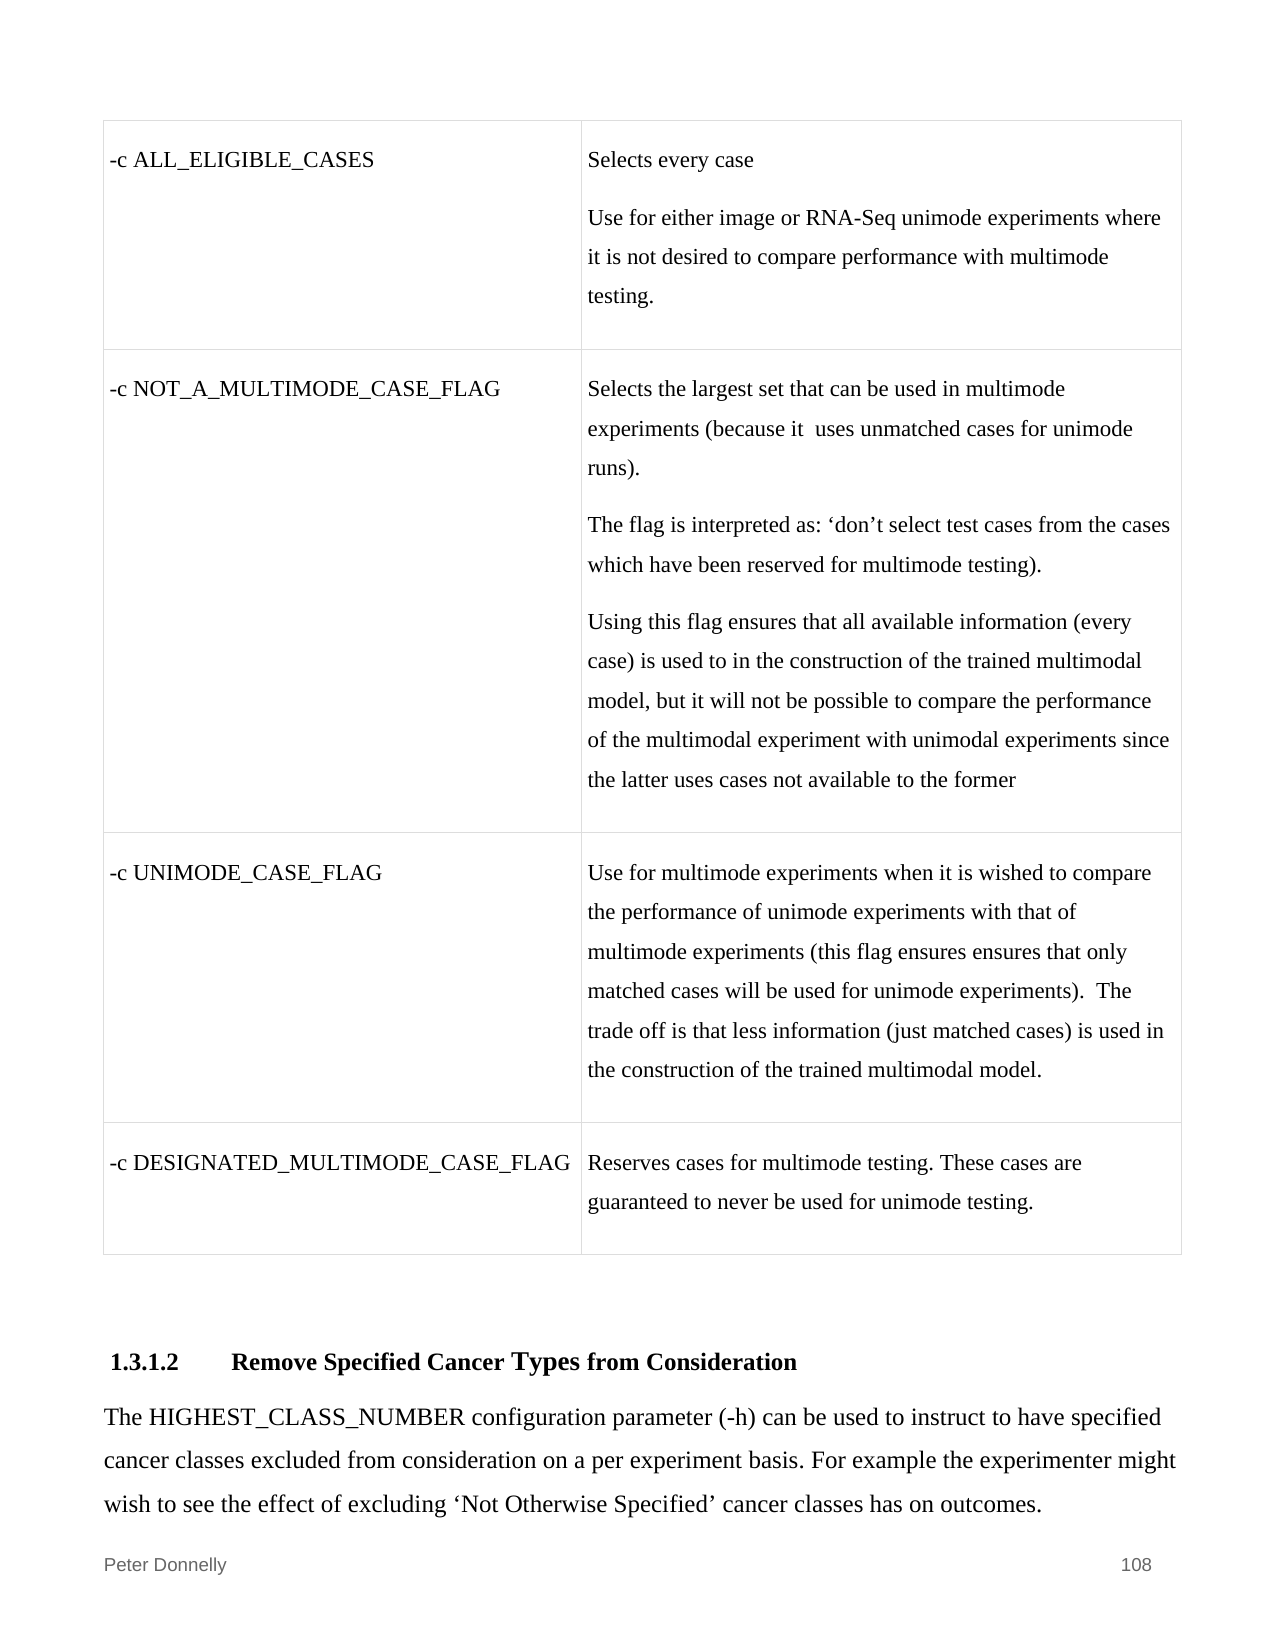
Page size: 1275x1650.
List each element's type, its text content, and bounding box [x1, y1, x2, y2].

subtitle Remove Specified Cancer Types from Consideration [103, 1345, 1181, 1376]
table_cell Selects the largest set that can be used in multimode experiments (because it uses unmatched cases for unimode runs). The flag is interpreted as: ‘don’t select test cases from the cases which have been reserved for multimode testing). Using this flag ensures that all available information (every case) is used to in the construction of the trained multimodal model, but it will not be possible to compare the performance of the multimodal experiment with unimodal experiments since the latter uses cases not available to the former [582, 350, 1181, 832]
table_cell -c NOT_A_MULTIMODE_CASE_FLAG [104, 350, 581, 832]
text The HIGHEST_CLASS_NUMBER configuration parameter (-h) can be used to instruct to have specified cancer classes excluded from consideration on a per experiment basis. For example the experimenter might wish to see the effect of excluding ‘Not Otherwise Specified’ cancer classes has on outcomes. [103, 1402, 1181, 1517]
table_cell -c UNIMODE_CASE_FLAG [104, 833, 581, 1122]
table_cell Selects every case Use for either image or RNA-Seq unimode experiments where it is not desired to compare performance with multimode testing. [582, 121, 1181, 349]
table_cell Reserves cases for multimode testing. These cases are guaranteed to never be used for unimode testing. [582, 1123, 1181, 1254]
table_cell -c DESIGNATED_MULTIMODE_CASE_FLAG [104, 1123, 581, 1254]
table_cell Use for multimode experiments when it is wished to compare the performance of unimode experiments with that of multimode experiments (this flag ensures ensures that only matched cases will be used for unimode experiments). The trade off is that less information (just matched cases) is used in the construction of the trained multimodal model. [582, 833, 1181, 1122]
table_cell -c ALL_ELIGIBLE_CASES [104, 121, 581, 349]
